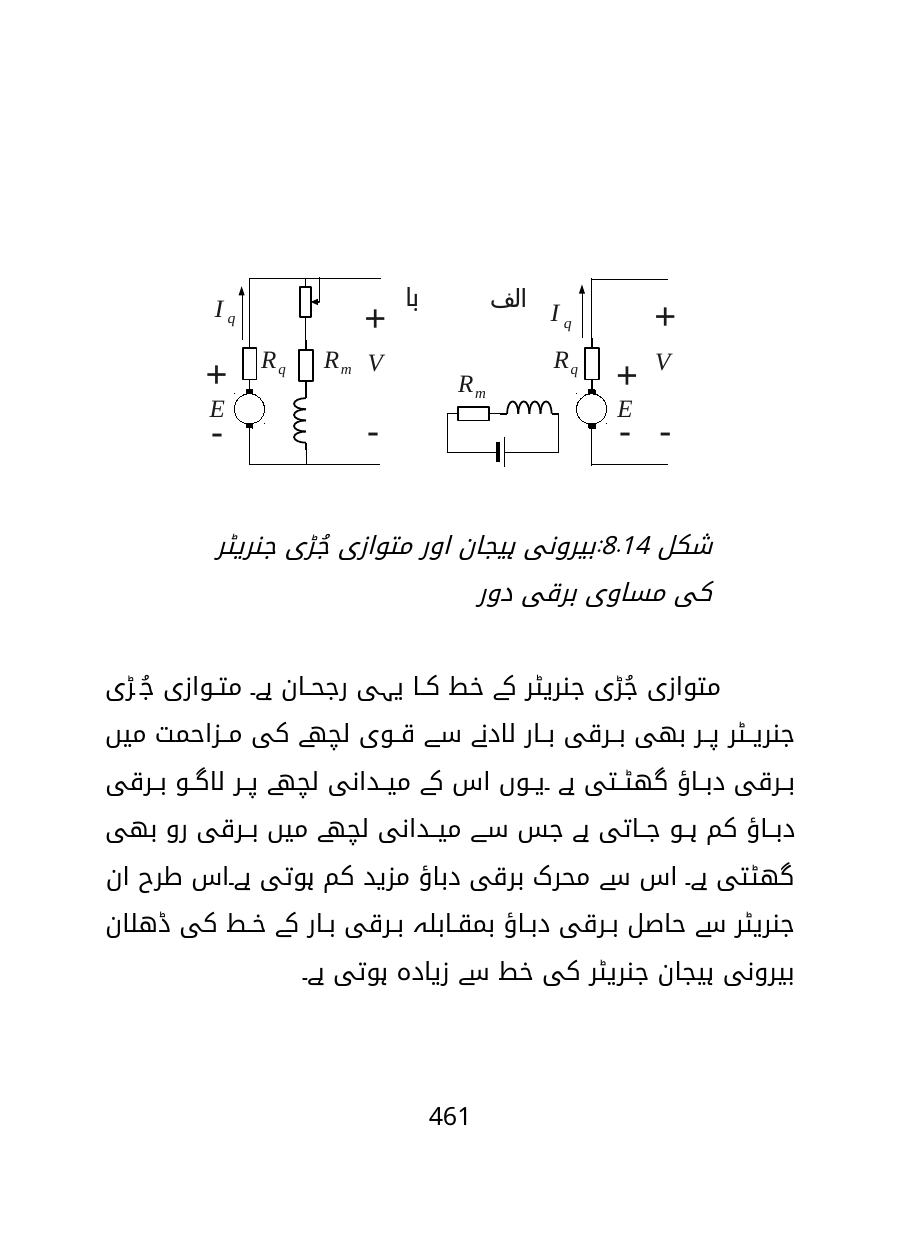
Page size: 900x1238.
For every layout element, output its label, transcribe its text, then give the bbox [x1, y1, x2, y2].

text شکل 8.14:بیرونی ہیجان اور متوازی جُڑی جنریٹر کی مساوی برقی دور [188, 181, 712, 617]
text متوازی جُڑی جنریٹر کے خط کا یہی رجحان ہے۔ متوازی جُڑی جنریٹر پر بھی برقی بار لادنے سے قوی لچھے کی مزاحمت میں برقی دباؤ گھٹتی ہے ۔یوں اس کے میدانی لچھے پر لاگو برقی دباؤ کم ہو جاتی ہے جس سے میدانی لچھے میں برقی رو بھی گھٹتی ہے۔ اس سے محرک برقی دباؤ مزید کم ہوتی ہے۔اس طرح ان جنریٹر سے حاصل برقی دباؤ بمقابلہ برقی بار کے خط کی ڈھلان بیرونی ہیجان جنریٹر کی خط سے زیادہ ہوتی ہے۔ [105, 663, 795, 995]
